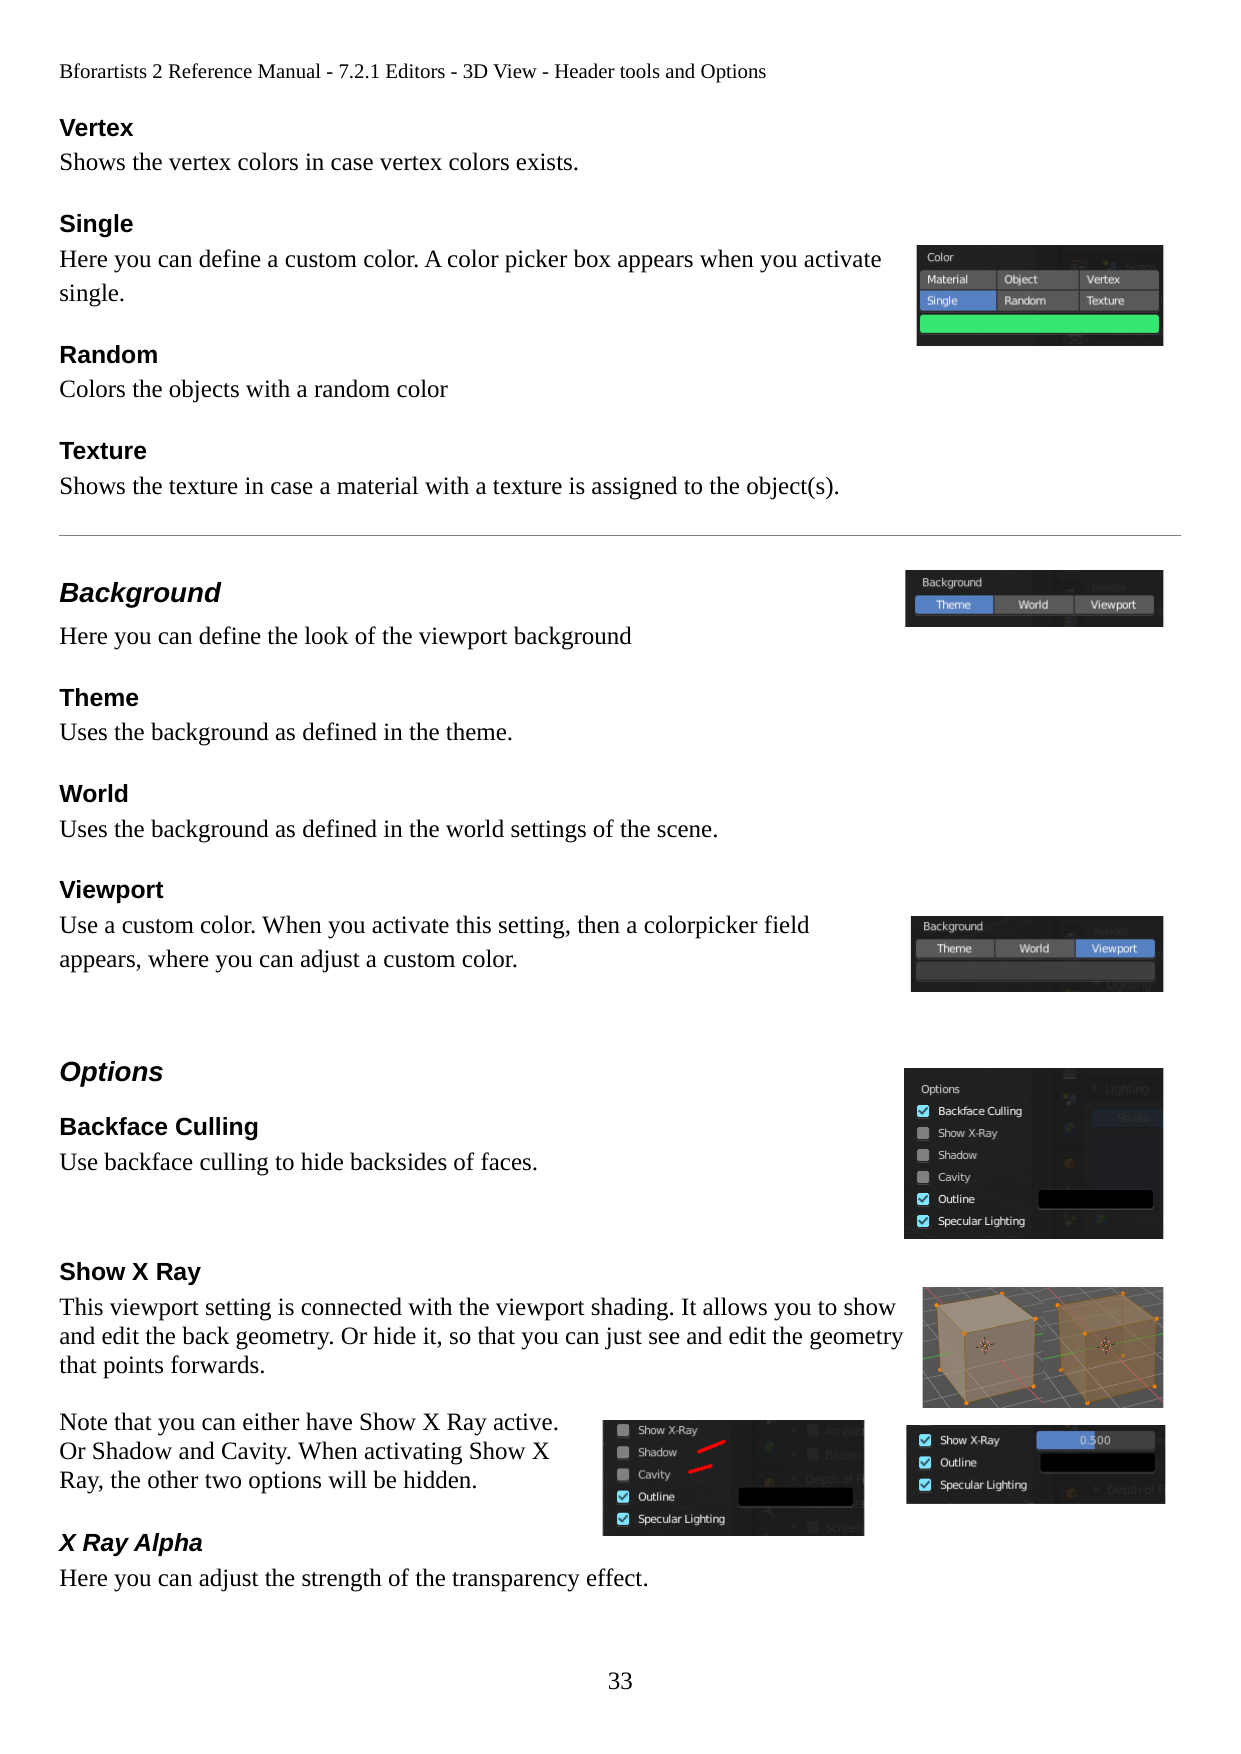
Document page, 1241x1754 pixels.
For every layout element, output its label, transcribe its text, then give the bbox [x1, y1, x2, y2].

subtitle [1164, 577, 1181, 608]
subtitle [1164, 1112, 1181, 1141]
text Shows the texture in case a material with a texture is assigned to the object(s). [59, 471, 1181, 500]
text Colors the objects with a random color [59, 374, 1181, 403]
subtitle X Ray Alpha [59, 1528, 1181, 1557]
text Here you can define a custom color. A color picker box appears when you activate single. [59, 244, 1181, 307]
subtitle Random [59, 340, 1181, 368]
text Here you can define the look of the viewport background [59, 621, 1181, 650]
picture [904, 1068, 1164, 1239]
subtitle Vertex [59, 113, 1181, 141]
subtitle Texture [59, 436, 1181, 465]
subtitle World [59, 779, 1181, 807]
picture [922, 1287, 1164, 1408]
text Here you can adjust the strength of the transparency effect. [59, 1563, 1181, 1592]
subtitle Show X Ray [59, 1257, 1181, 1286]
subtitle Options [59, 1055, 1181, 1087]
subtitle Viewport [59, 875, 1181, 904]
picture [906, 1425, 1166, 1504]
picture [602, 1420, 865, 1536]
text Uses the background as defined in the world settings of the scene. [59, 814, 1181, 842]
text Uses the background as defined in the theme. [59, 717, 1181, 746]
text This viewport setting is connected with the viewport shading. It allows you to show and edit the back geometry. Or hide it, so that you can just see and edit the geometry that points forwards. [59, 1292, 922, 1378]
text Use a custom color. When you activate this setting, then a colorpicker field appears, where you can adjust a custom color. [59, 910, 1181, 973]
subtitle Theme [59, 683, 1181, 711]
text Shows the vertex colors in case vertex colors exists. [59, 147, 1181, 176]
subtitle Single [59, 209, 1181, 237]
subtitle Background [59, 577, 905, 608]
text Use backface culling to hide backsides of faces. [59, 1147, 904, 1176]
subtitle Backface Culling [59, 1112, 904, 1141]
picture [916, 245, 1164, 346]
picture [905, 570, 1164, 627]
text Note that you can either have Show X Ray active. Or Shadow and Cavity. When activating Show X Ray, the other two options will be hidden. [59, 1378, 1181, 1420]
picture [910, 916, 1164, 992]
